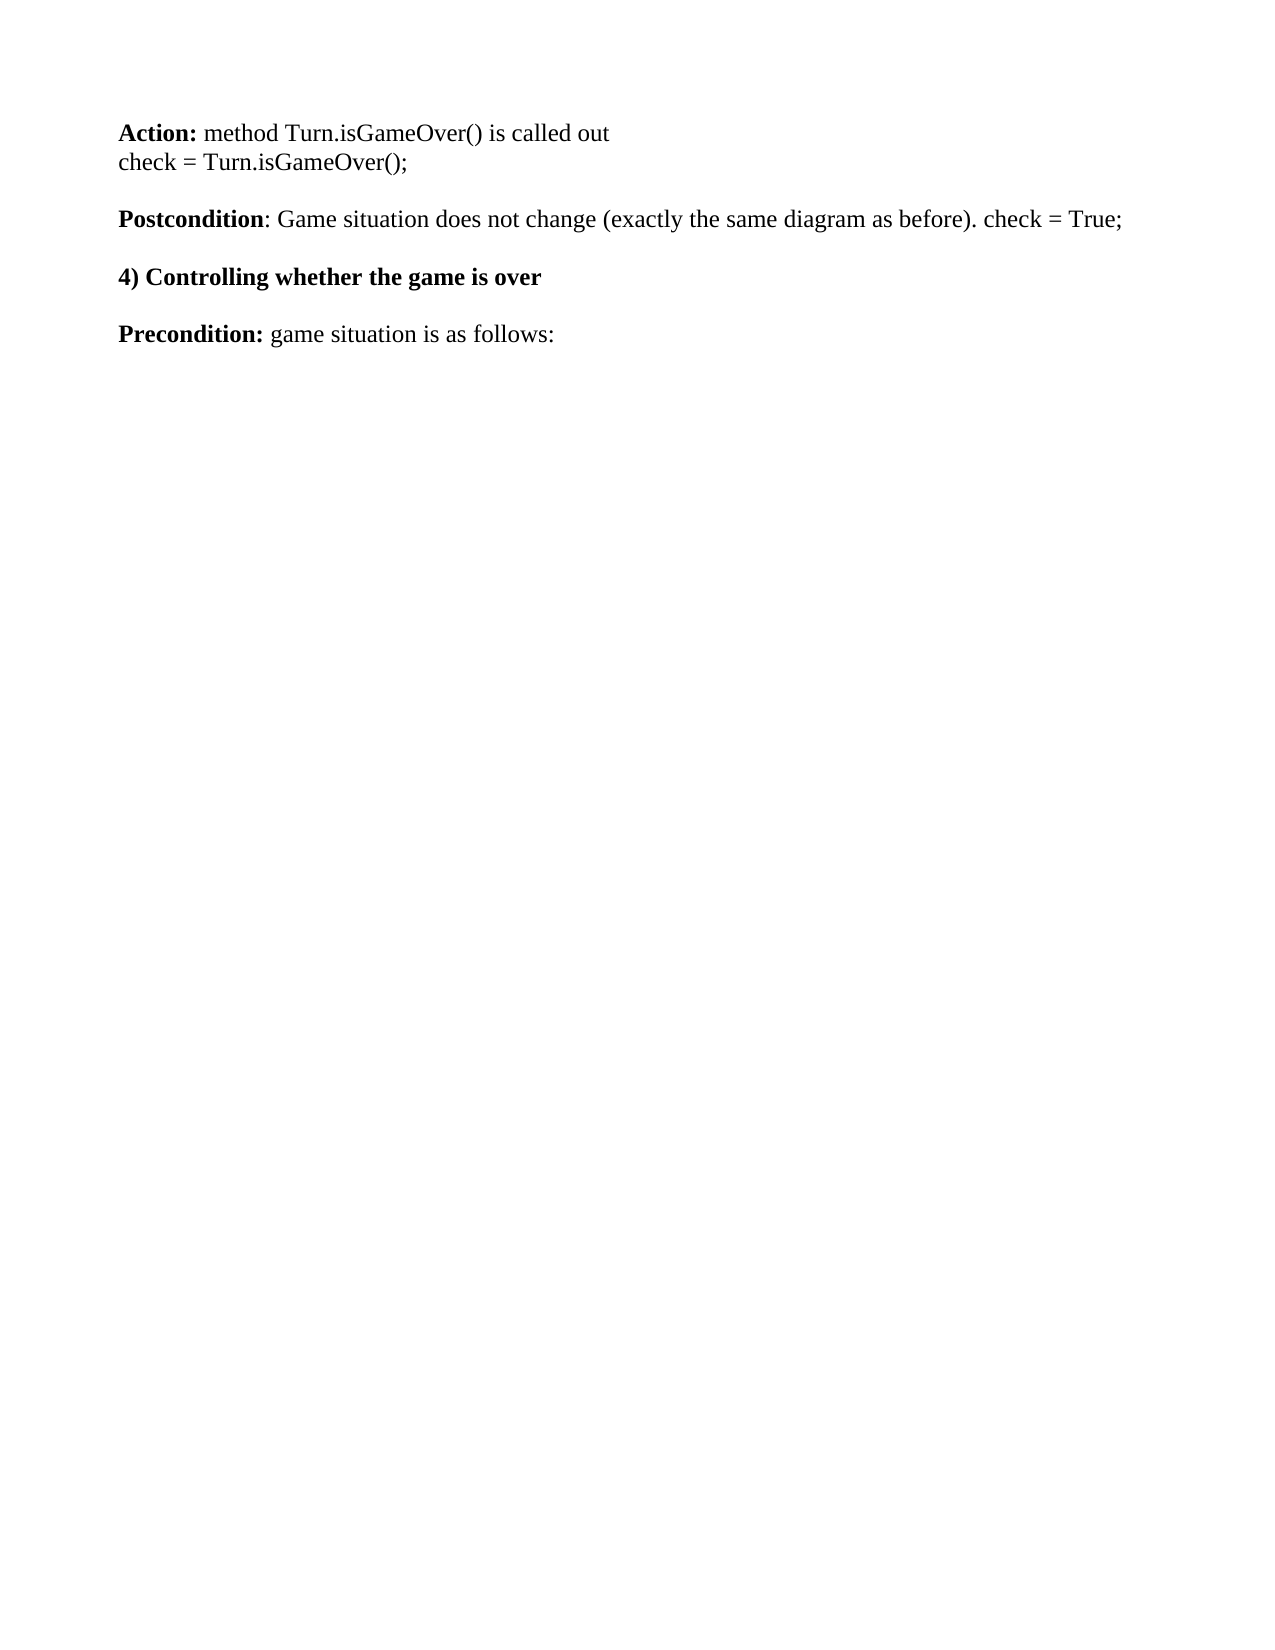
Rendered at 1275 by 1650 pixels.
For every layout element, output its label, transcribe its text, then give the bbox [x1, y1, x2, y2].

text check = Turn.isGameOver(); [118, 147, 1157, 176]
text Postcondition: Game situation does not change (exactly the same diagram as before). check = True; [118, 204, 1157, 233]
text Precondition: game situation is as follows: [118, 319, 1157, 348]
text 4) Controlling whether the game is over [118, 262, 1157, 291]
text Action: method Turn.isGameOver() is called out [118, 118, 1157, 147]
